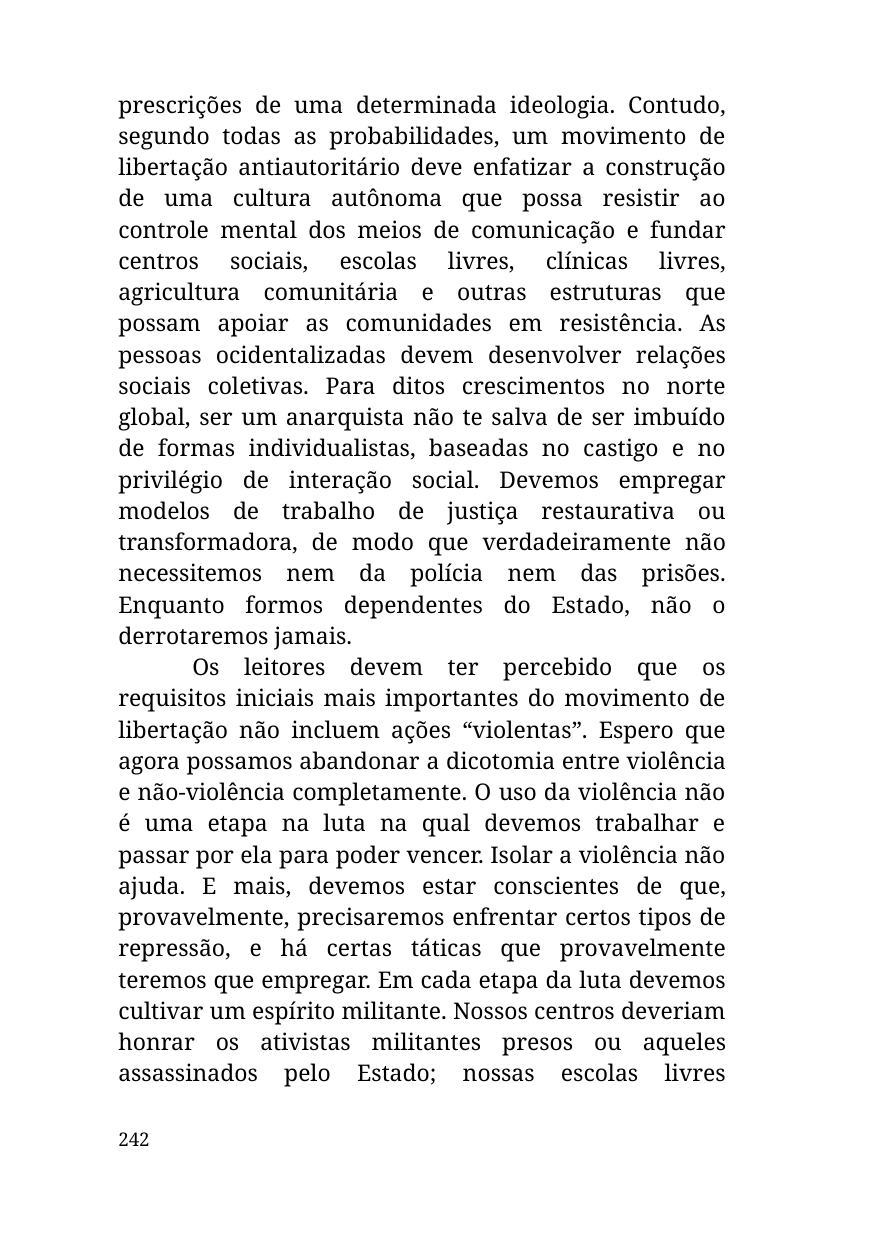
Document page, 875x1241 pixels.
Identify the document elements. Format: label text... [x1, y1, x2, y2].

text Os leitores devem ter percebido que os requisitos iniciais mais importantes do movimento de libertação não incluem ações “violentas”. Espero que agora possamos abandonar a dicotomia entre violência e não-violência completamente. O uso da violência não é uma etapa na luta na qual devemos trabalhar e passar por ela para poder vencer. Isolar a violência não ajuda. E mais, devemos estar conscientes de que, provavelmente, precisaremos enfrentar certos tipos de repressão, e há certas táticas que provavelmente teremos que empregar. Em cada etapa da luta devemos cultivar um espírito militante. Nossos centros deveriam honrar os ativistas militantes presos ou aqueles assassinados pelo Estado; nossas escolas livres [118, 651, 726, 1088]
text prescrições de uma determinada ideologia. Contudo, segundo todas as probabilidades, um movimento de libertação antiautoritário deve enfatizar a construção de uma cultura autônoma que possa resistir ao controle mental dos meios de comunicação e fundar centros sociais, escolas livres, clínicas livres, agricultura comunitária e outras estruturas que possam apoiar as comunidades em resistência. As pessoas ocidentalizadas devem desenvolver relações sociais coletivas. Para ditos crescimentos no norte global, ser um anarquista não te salva de ser imbuído de formas individualistas, baseadas no castigo e no privilégio de interação social. Devemos empregar modelos de trabalho de justiça restaurativa ou transformadora, de modo que verdadeiramente não necessitemos nem da polícia nem das prisões. Enquanto formos dependentes do Estado, não o derrotaremos jamais. [118, 88, 726, 651]
